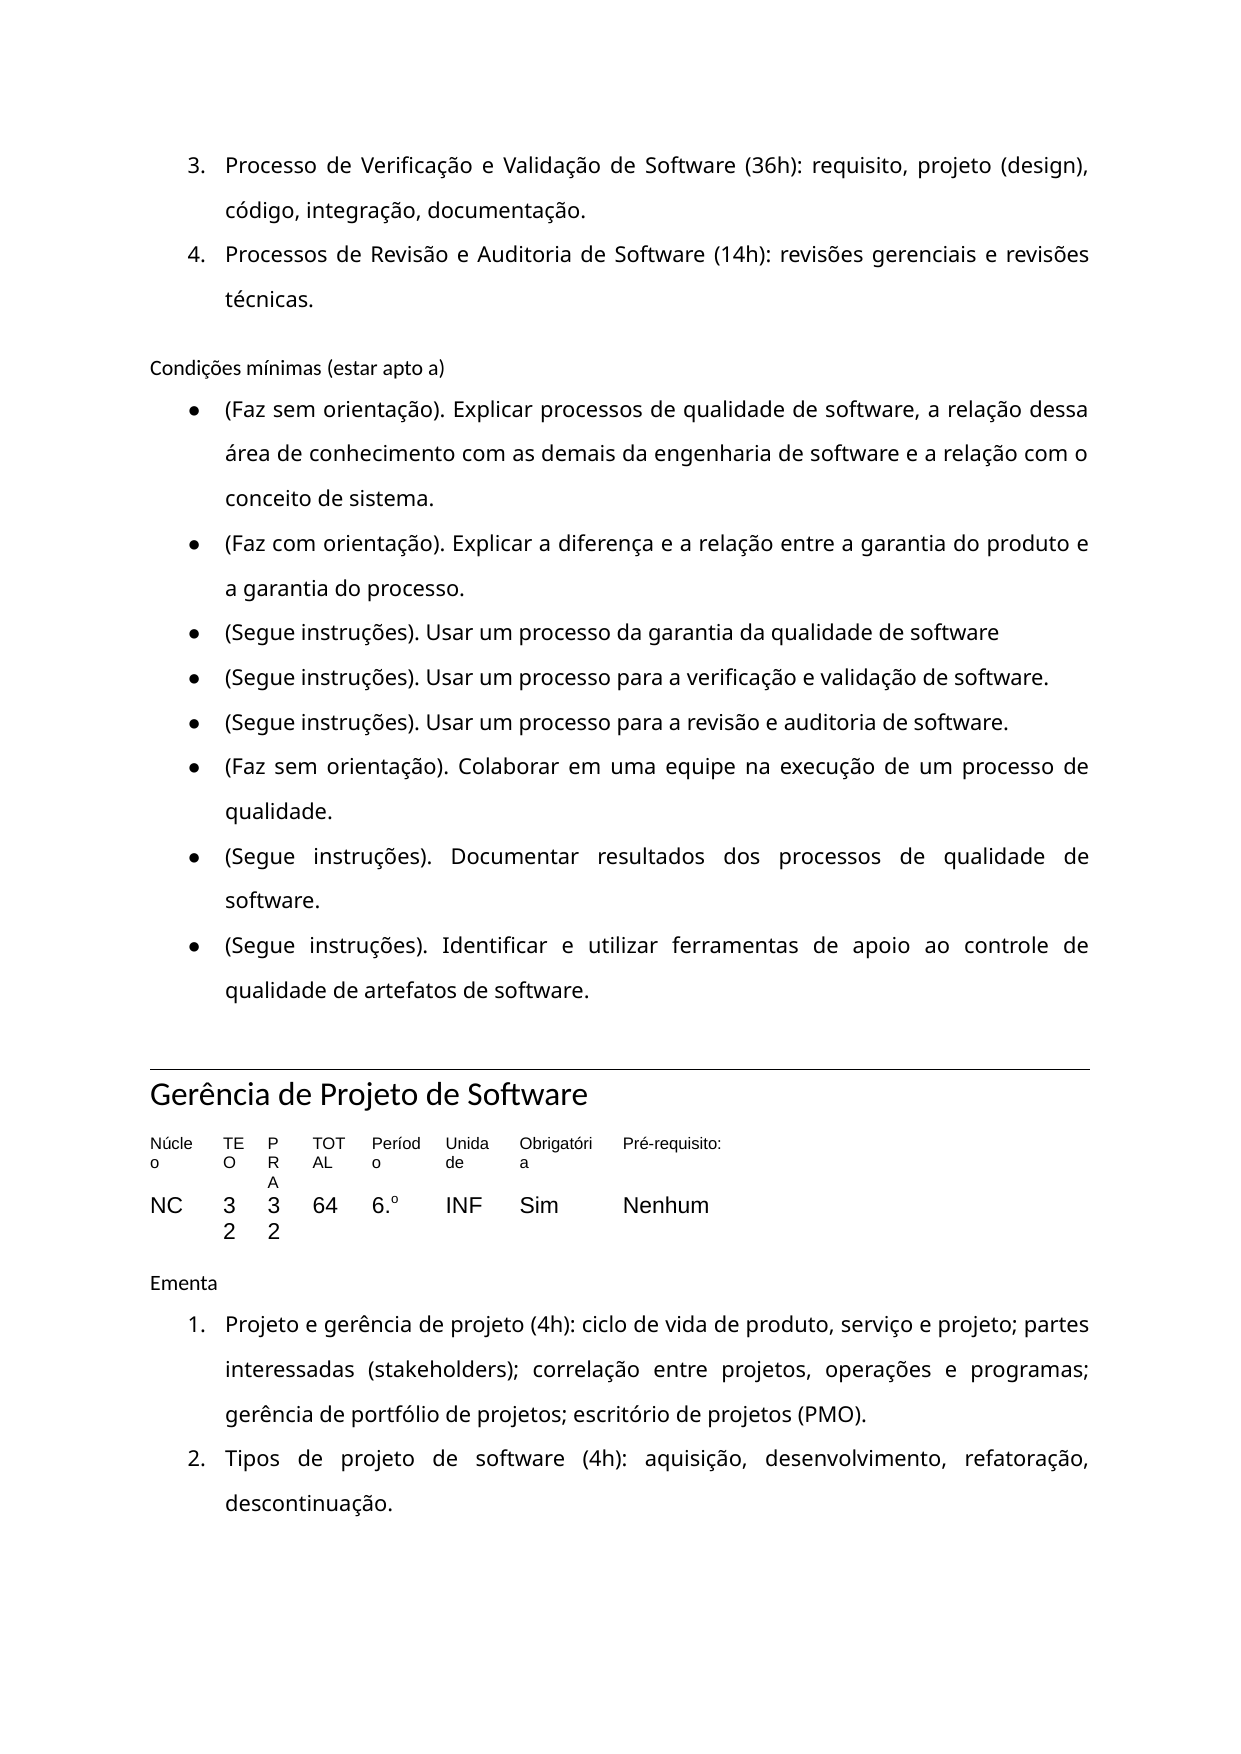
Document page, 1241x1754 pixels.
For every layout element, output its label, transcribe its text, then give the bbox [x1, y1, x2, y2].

table_cell 64 [301, 1192, 360, 1244]
subtitle Condições mínimas (estar apto a) [150, 354, 1090, 380]
table_cell 32 [256, 1192, 301, 1244]
table_cell INF [434, 1192, 508, 1244]
table_cell NC [139, 1192, 212, 1244]
list (Faz sem orientação). Explicar processos de qualidade de software, a relação dessa área de conhecimento com as demais da engenharia de software e a relação com o conceito de sistema. [187, 394, 1090, 513]
list Projeto e gerência de projeto (4h): ciclo de vida de produto, serviço e projeto; partes interessadas (stakeholders); correlação entre projetos, operações e programas; gerência de portfólio de projetos; escritório de projetos (PMO). [187, 1309, 1090, 1428]
list (Segue instruções). Documentar resultados dos processos de qualidade de software. [187, 841, 1090, 915]
table_cell Nenhum [611, 1192, 1004, 1244]
list (Segue instruções). Usar um processo para a verificação e validação de software. [187, 662, 1090, 692]
table_header Período [360, 1134, 434, 1192]
table_header Núcleo [139, 1134, 212, 1192]
table_header TEO [212, 1134, 256, 1192]
table_cell 32 [212, 1192, 256, 1244]
list Processo de Verificação e Validação de Software (36h): requisito, projeto (design), código, integração, documentação. [187, 150, 1090, 224]
list (Segue instruções). Usar um processo para a revisão e auditoria de software. [187, 707, 1090, 736]
table_header PRA [256, 1134, 301, 1192]
table_cell Sim [508, 1192, 611, 1244]
list (Faz com orientação). Explicar a diferença e a relação entre a garantia do produto e a garantia do processo. [187, 528, 1090, 602]
list Processos de Revisão e Auditoria de Software (14h): revisões gerenciais e revisões técnicas. [187, 239, 1090, 314]
subtitle Gerência de Projeto de Software [150, 1070, 1090, 1113]
table_cell 6.o [360, 1192, 434, 1244]
list (Segue instruções). Identificar e utilizar ferramentas de apoio ao controle de qualidade de artefatos de software. [187, 930, 1090, 1004]
table_header Unidade [434, 1134, 508, 1192]
table_header Pré-requisito: [611, 1134, 1004, 1192]
table_header Obrigatória [508, 1134, 611, 1192]
list Tipos de projeto de software (4h): aquisição, desenvolvimento, refatoração, descontinuação. [187, 1443, 1090, 1518]
list (Segue instruções). Usar um processo da garantia da qualidade de software [187, 617, 1090, 647]
table_header TOTAL [301, 1134, 360, 1192]
subtitle Ementa [150, 1269, 1090, 1296]
list (Faz sem orientação). Colaborar em uma equipe na execução de um processo de qualidade. [187, 751, 1090, 826]
